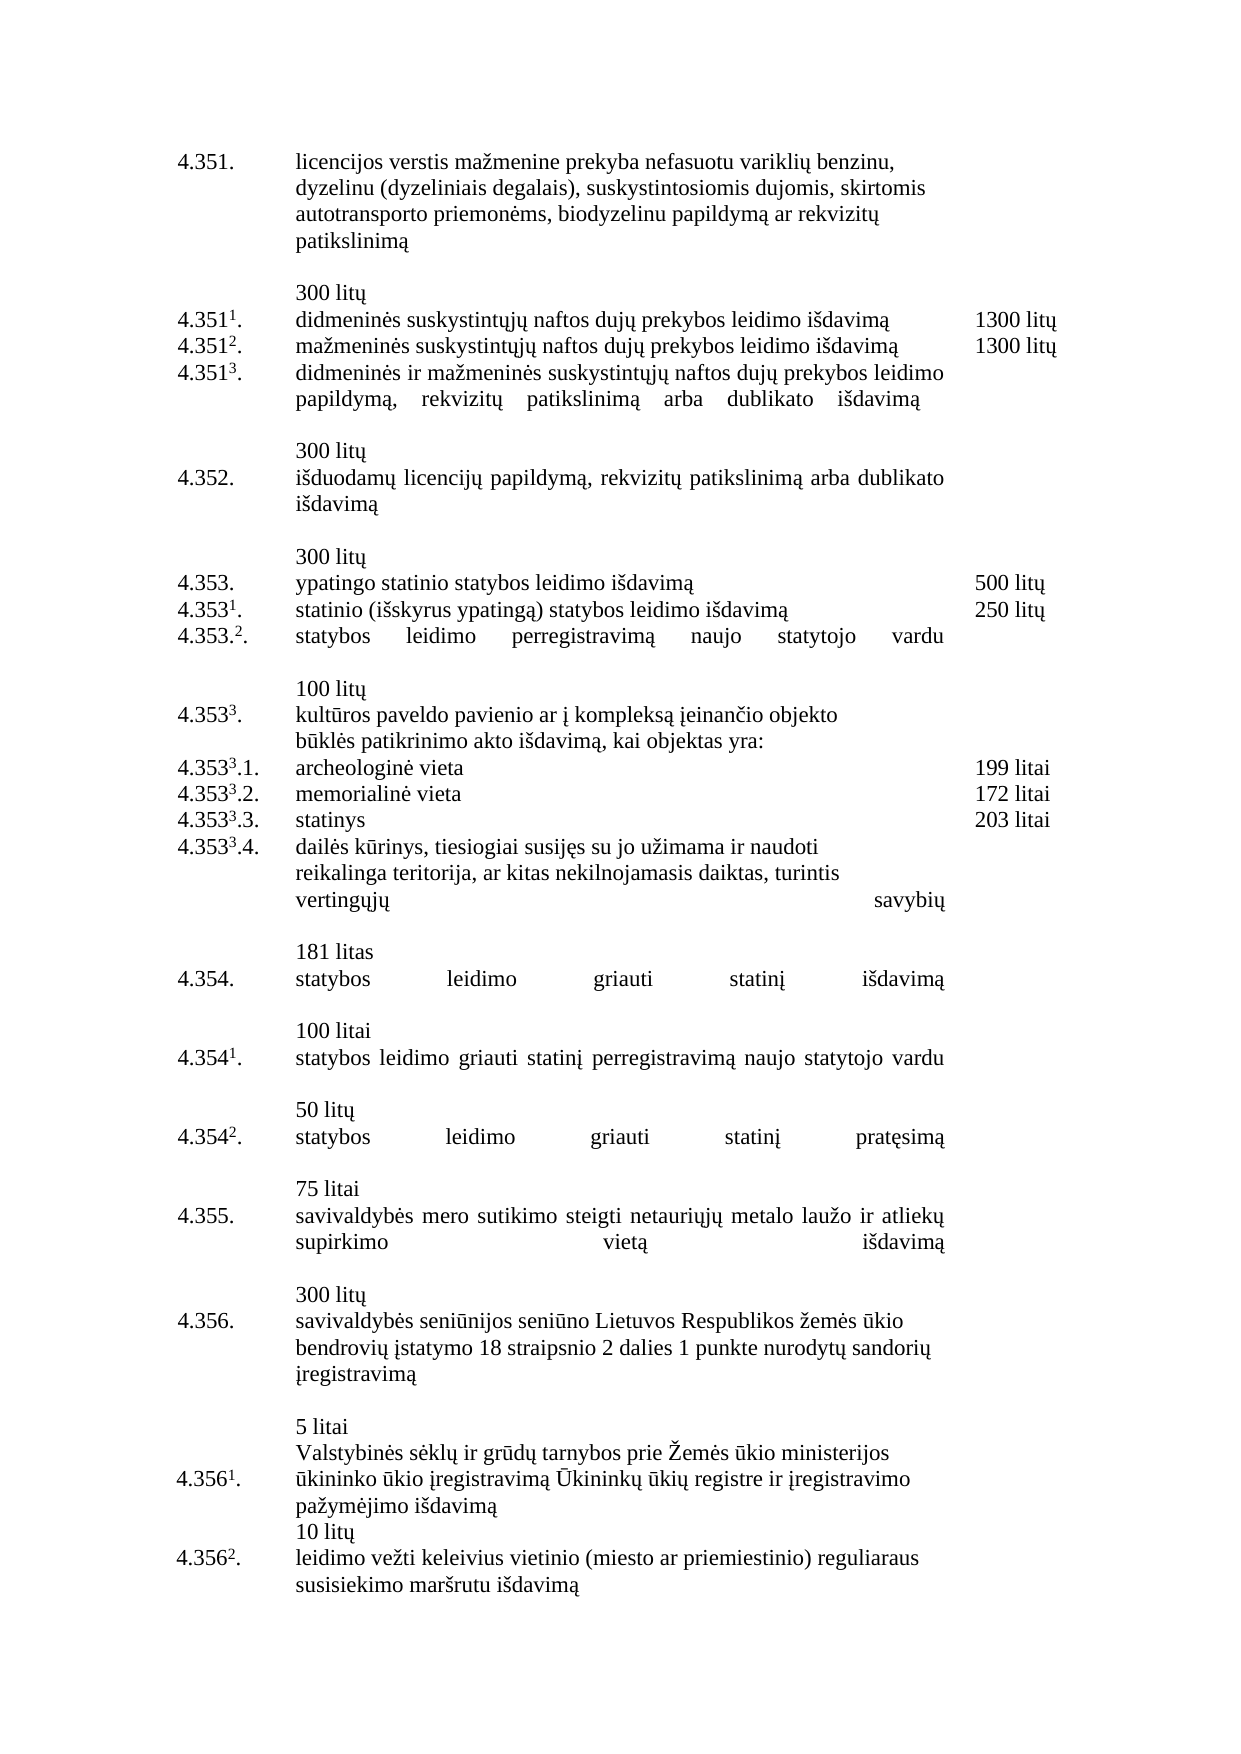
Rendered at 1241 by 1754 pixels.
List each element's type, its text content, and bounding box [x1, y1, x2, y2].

text 4.351. licencijos verstis mažmenine prekyba nefasuotu variklių benzinu, dyzelinu (dyzeliniais degalais), suskystintosiomis dujomis, skirtomis autotransporto priemonėms, biodyzelinu papildymą ar rekvizitų patikslinimą 300 litų [177, 148, 945, 306]
text 4.3533. kultūros paveldo pavienio ar į kompleksą įeinančio objekto [177, 701, 1122, 727]
text 4.3531. statinio (išskyrus ypatingą) statybos leidimo išdavimą 250 litų [177, 596, 1122, 622]
text 4.3511. didmeninės suskystintųjų naftos dujų prekybos leidimo išdavimą 1300 litų [177, 306, 1122, 332]
text 4.3512. mažmeninės suskystintųjų naftos dujų prekybos leidimo išdavimą 1300 litų [177, 332, 1122, 358]
text Valstybinės sėklų ir grūdų tarnybos prie Žemės ūkio ministerijos [177, 1439, 945, 1465]
text 4.3542. statybos leidimo griauti statinį pratęsimą 75 litai [177, 1123, 945, 1202]
text būklės patikrinimo akto išdavimą, kai objektas yra: [177, 727, 1122, 754]
text 4.3533.3. statinys 203 litai [177, 807, 1122, 833]
text pažymėjimo išdavimą 10 litų [176, 1492, 945, 1544]
text 4.3533.1. archeologinė vieta 199 litai [177, 754, 1122, 780]
text 4.353.2. statybos leidimo perregistravimą naujo statytojo vardu 100 litų [177, 622, 945, 701]
text vertingųjų savybių 181 litas [295, 886, 945, 965]
text 4.355. savivaldybės mero sutikimo steigti netauriųjų metalo laužo ir atliekų supirkimo vietą išdavimą 300 litų [177, 1202, 945, 1307]
text 4.352. išduodamų licencijų papildymą, rekvizitų patikslinimą arba dublikato išdavimą 300 litų [177, 464, 945, 569]
text 4.3513. didmeninės ir mažmeninės suskystintųjų naftos dujų prekybos leidimo papildymą, rekvizitų patikslinimą arba dublikato išdavimą 300 litų [177, 358, 945, 464]
text 4.3561. ūkininko ūkio įregistravimą Ūkininkų ūkių registre ir įregistravimo [176, 1465, 945, 1492]
text reikalinga teritorija, ar kitas nekilnojamasis daiktas, turintis [177, 859, 1122, 886]
text 4.3533.4. dailės kūrinys, tiesiogiai susijęs su jo užimama ir naudoti [177, 833, 1122, 859]
text 4.3533.2. memorialinė vieta 172 litai [177, 780, 1122, 807]
text 4.354. statybos leidimo griauti statinį išdavimą 100 litai [177, 965, 945, 1044]
text 4.356. savivaldybės seniūnijos seniūno Lietuvos Respublikos žemės ūkio bendrovių įstatymo 18 straipsnio 2 dalies 1 punkte nurodytų sandorių įregistravimą 5 litai [177, 1307, 945, 1439]
text 4.3562. leidimo vežti keleivius vietinio (miesto ar priemiestinio) reguliaraus susisiekimo maršrutu išdavimą [176, 1544, 945, 1597]
text 4.353. ypatingo statinio statybos leidimo išdavimą 500 litų [177, 569, 1122, 596]
text 4.3541. statybos leidimo griauti statinį perregistravimą naujo statytojo vardu 50 litų [177, 1044, 945, 1123]
